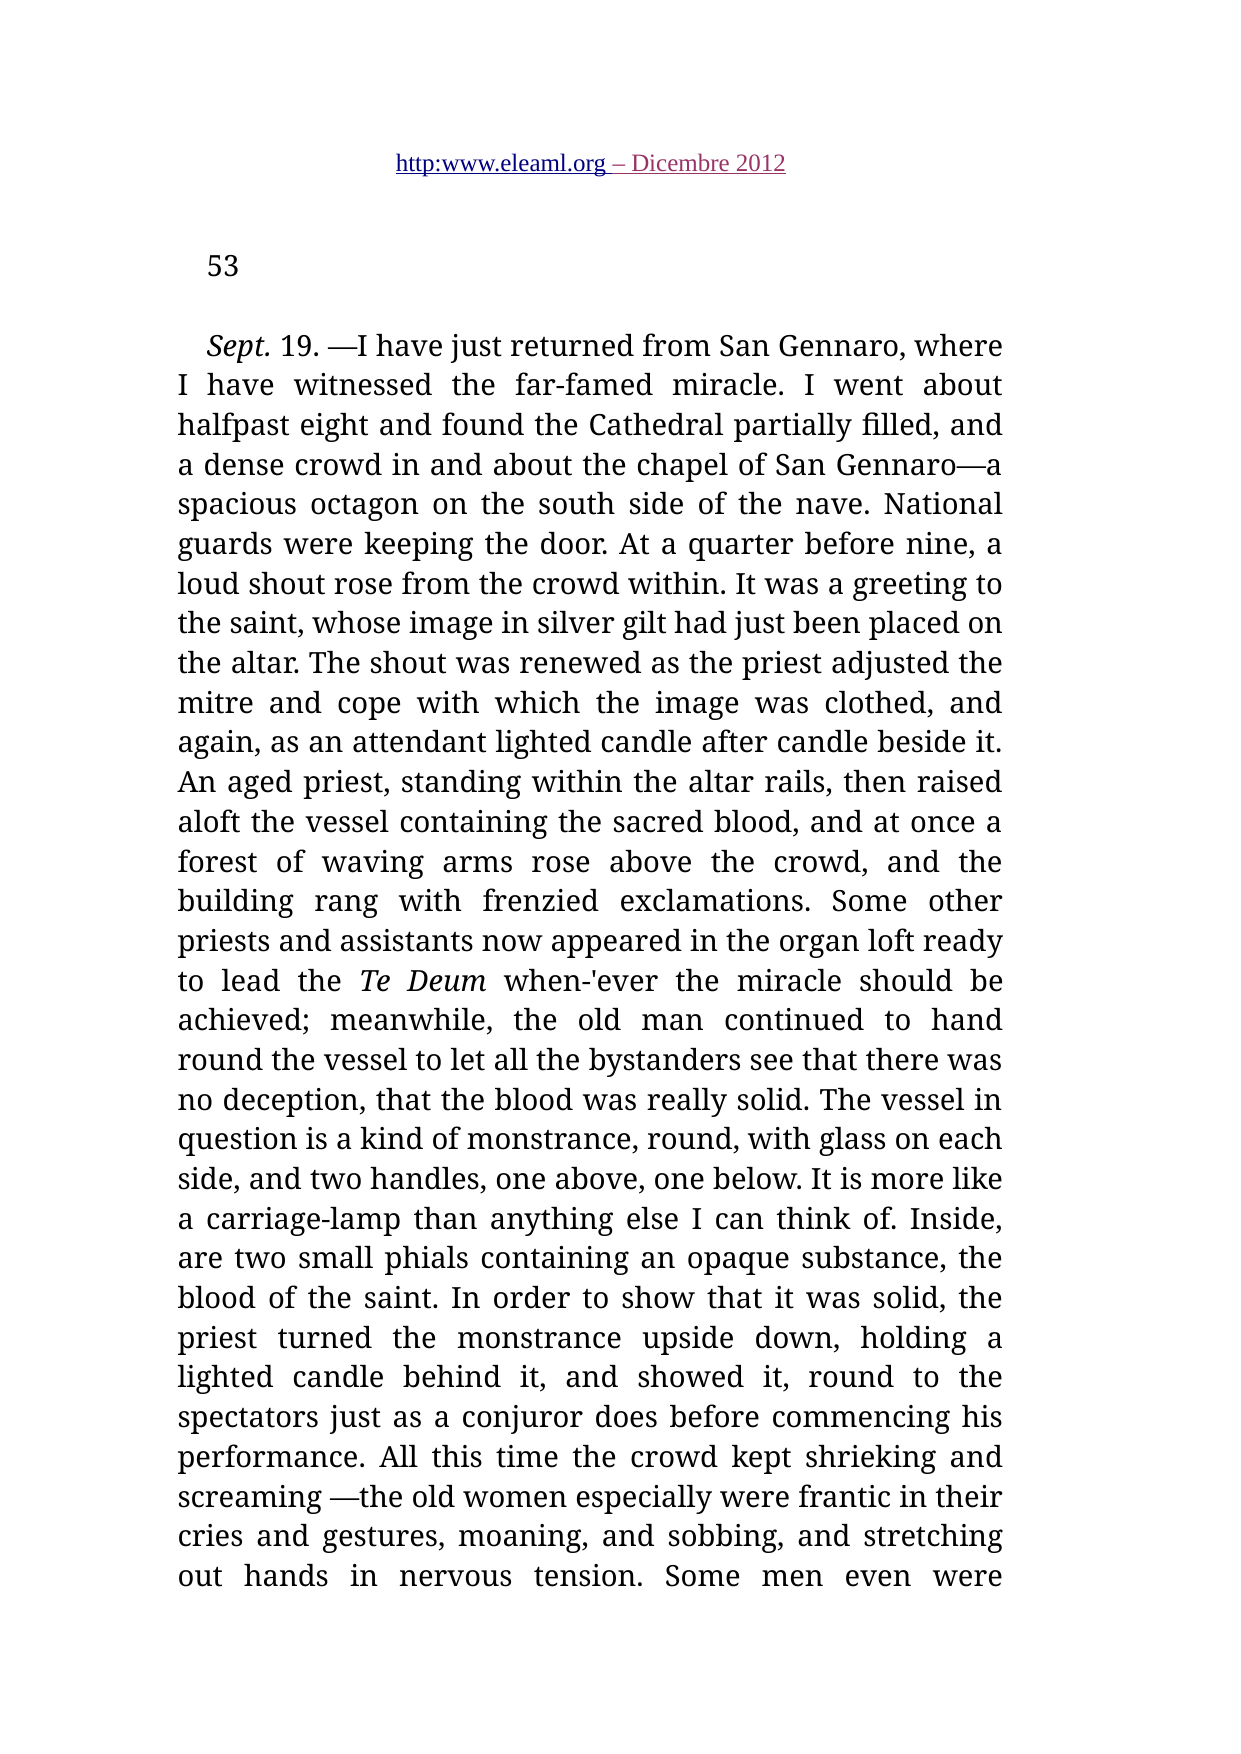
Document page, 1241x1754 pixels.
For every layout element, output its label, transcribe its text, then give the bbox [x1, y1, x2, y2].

text 53 [177, 246, 1004, 285]
text Sept. 19. —I have just returned from San Gennaro, where I have witnessed the far-famed miracle. I went about halfpast eight and found the Cathedral partially filled, and a dense crowd in and about the chapel of San Gennaro—a spacious octagon on the south side of the nave. National guards were keeping the door. At a quarter before nine, a loud shout rose from the crowd within. It was a greeting to the saint, whose image in silver gilt had just been placed on the altar. The shout was renewed as the priest adjusted the mitre and cope with which the image was clothed, and again, as an attendant lighted candle after candle beside it. An aged priest, standing within the altar rails, then raised aloft the vessel containing the sacred blood, and at once a forest of waving arms rose above the crowd, and the building rang with frenzied exclamations. Some other priests and assistants now appeared in the organ loft ready to lead the Te Deum when-'ever the miracle should be achieved; meanwhile, the old man continued to hand round the vessel to let all the bystanders see that there was no deception, that the blood was really solid. The vessel in question is a kind of monstrance, round, with glass on each side, and two handles, one above, one below. It is more like a carriage-lamp than anything else I can think of. Inside, are two small phials containing an opaque substance, the blood of the saint. In order to show that it was solid, the priest turned the monstrance upside down, holding a lighted candle behind it, and showed it, round to the spectators just as a conjuror does before commencing his performance. All this time the crowd kept shrieking and screaming —the old women especially were frantic in their cries and gestures, moaning, and sobbing, and stretching out hands in nervous tension. Some men even were [177, 325, 1004, 1595]
